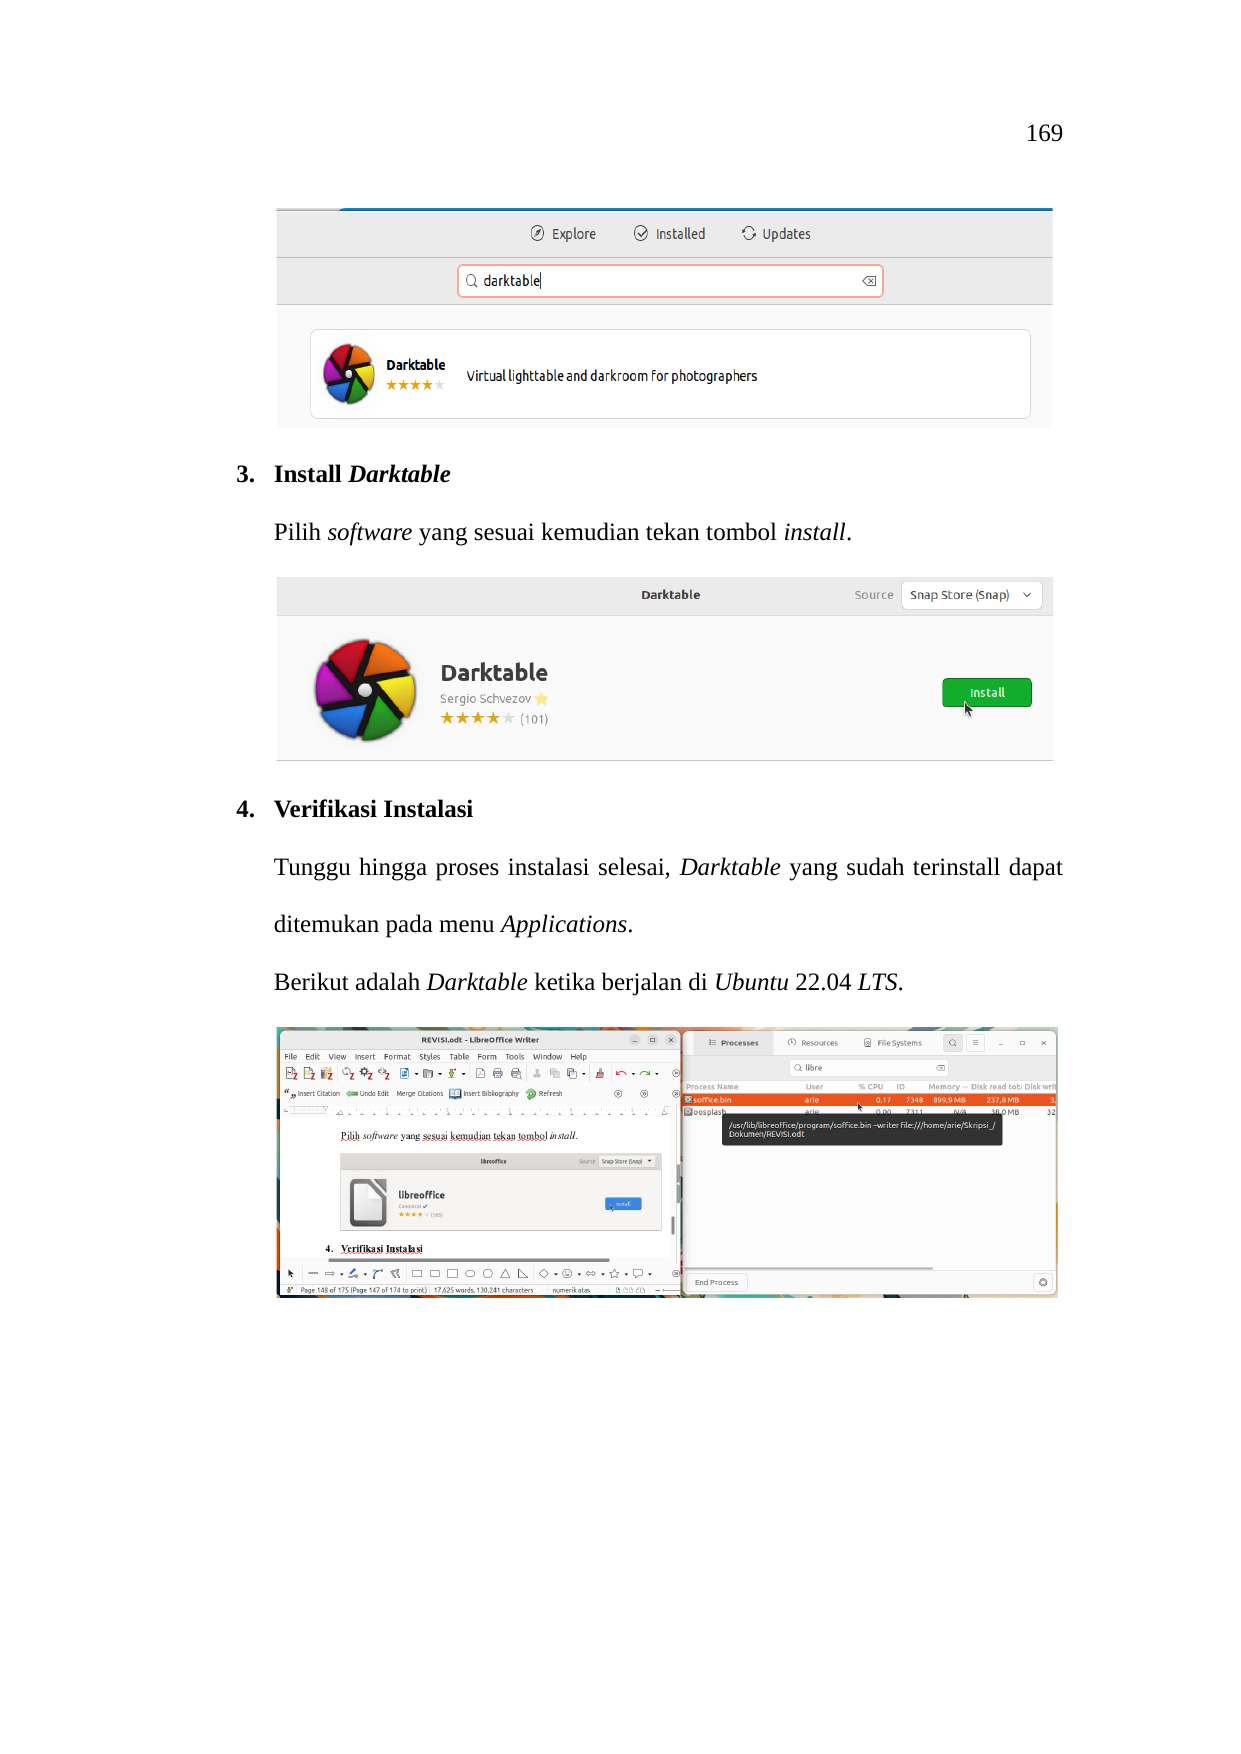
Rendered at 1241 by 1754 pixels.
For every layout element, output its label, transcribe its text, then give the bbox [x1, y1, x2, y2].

list Verifikasi Instalasi [236, 794, 1063, 823]
picture [276, 577, 1054, 763]
picture [276, 1027, 1058, 1298]
picture [276, 208, 1053, 428]
list Install Darktable [236, 459, 1063, 488]
list Berikut adalah Darktable ketika berjalan di Ubuntu 22.04 LTS. [236, 967, 1063, 996]
list Pilih software yang sesuai kemudian tekan tombol install. [236, 517, 1063, 545]
list Tunggu hingga proses instalasi selesai, Darktable yang sudah terinstall dapat ditemukan pada menu Applications. [236, 852, 1063, 938]
